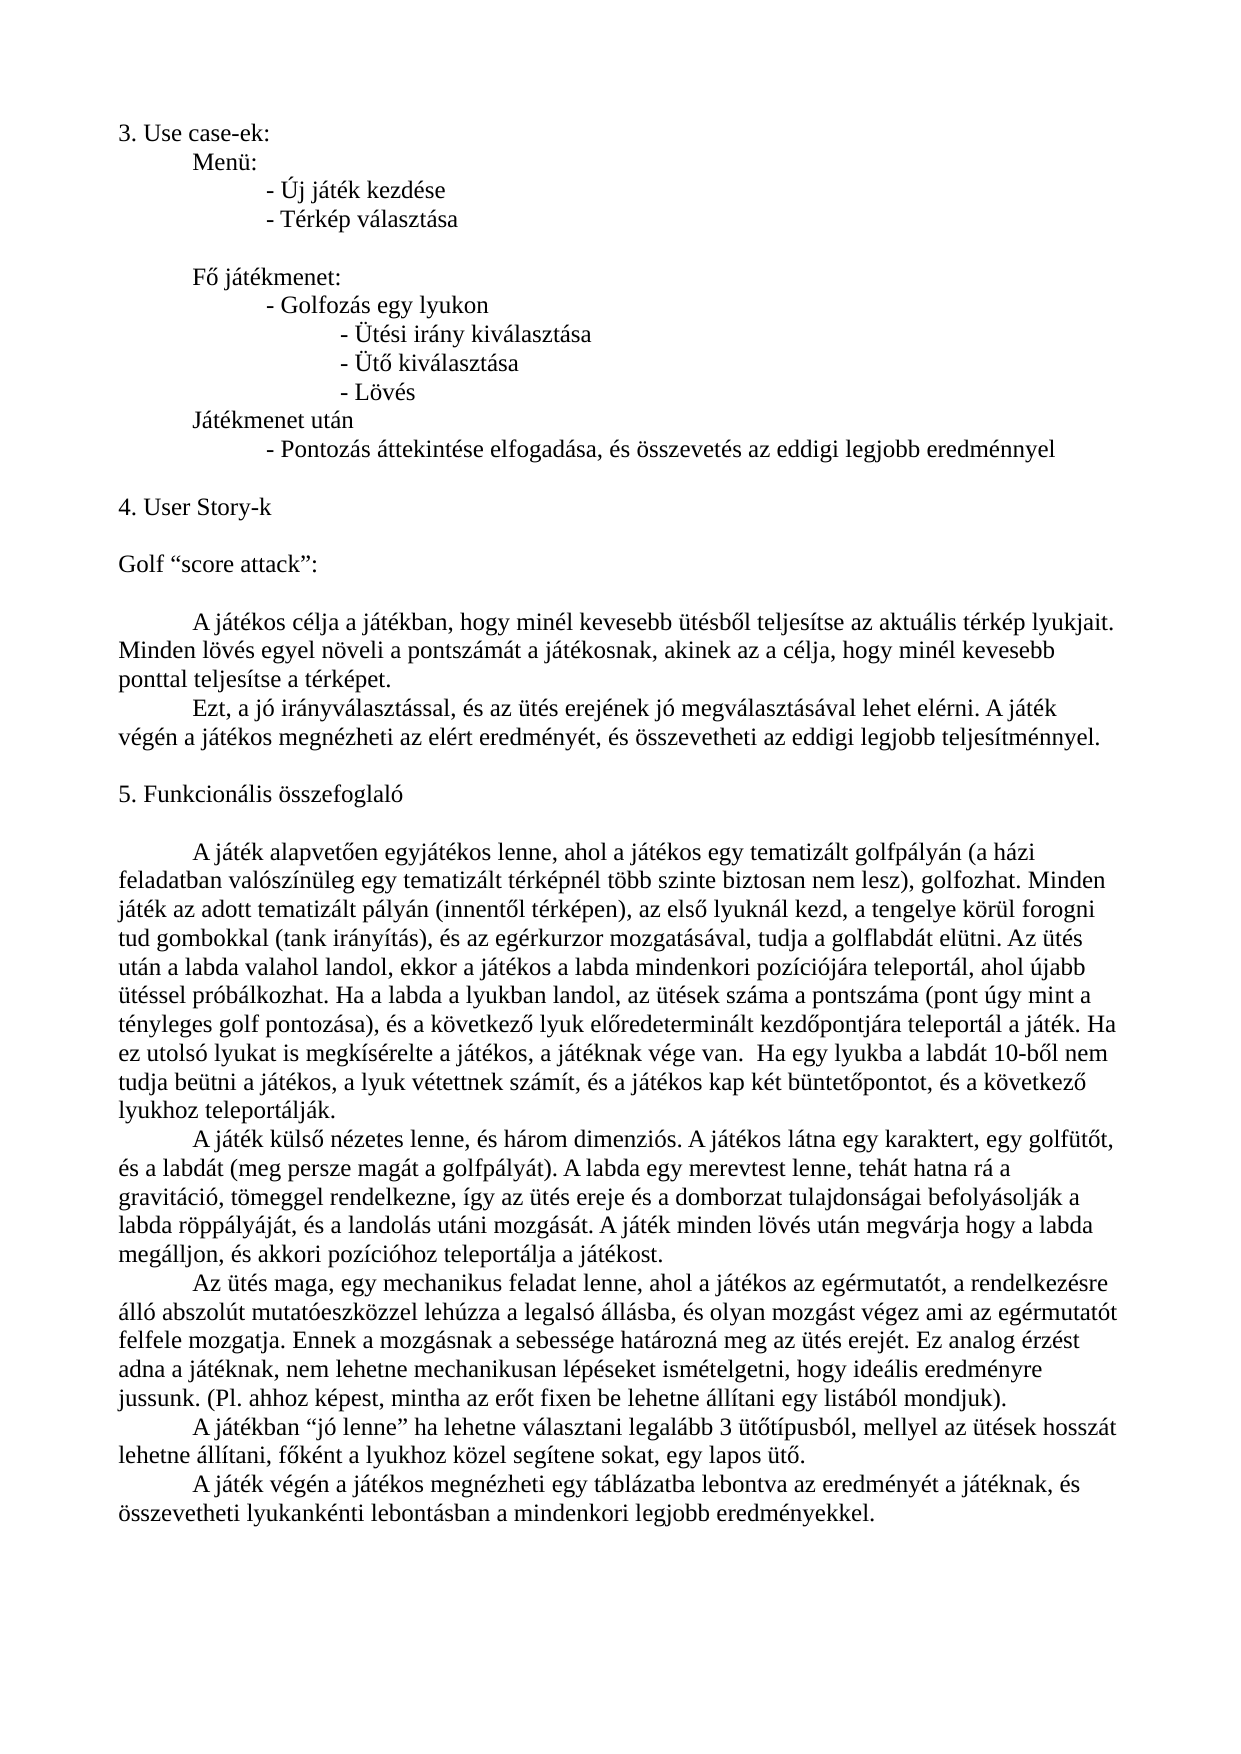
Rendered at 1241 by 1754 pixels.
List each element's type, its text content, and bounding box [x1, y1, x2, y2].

text Játékmenet után [118, 406, 1122, 434]
text A játék végén a játékos megnézheti egy táblázatba lebontva az eredményét a játéknak, és összevetheti lyukankénti lebontásban a mindenkori legjobb eredményekkel. [118, 1469, 1122, 1527]
text Fő játékmenet: [118, 262, 1122, 291]
text Ezt, a jó irányválasztással, és az ütés erejének jó megválasztásával lehet elérni. A játék végén a játékos megnézheti az elért eredményét, és összevetheti az eddigi legjobb teljesítménnyel. [118, 693, 1122, 751]
text 5. Funkcionális összefoglaló [118, 779, 1122, 808]
text 4. User Story-k [118, 492, 1122, 521]
text A játék alapvetően egyjátékos lenne, ahol a játékos egy tematizált golfpályán (a házi feladatban valószínüleg egy tematizált térképnél több szinte biztosan nem lesz), golfozhat. Minden játék az adott tematizált pályán (innentől térképen), az első lyuknál kezd, a tengelye körül forogni tud gombokkal (tank irányítás), és az egérkurzor mozgatásával, tudja a golflabdát elütni. Az ütés után a labda valahol landol, ekkor a játékos a labda mindenkori pozíciójára teleportál, ahol újabb ütéssel próbálkozhat. Ha a labda a lyukban landol, az ütések száma a pontszáma (pont úgy mint a tényleges golf pontozása), és a következő lyuk előredeterminált kezdőpontjára teleportál a játék. Ha ez utolsó lyukat is megkísérelte a játékos, a játéknak vége van. Ha egy lyukba a labdát 10-ből nem tudja beütni a játékos, a lyuk vétettnek számít, és a játékos kap két büntetőpontot, és a következő lyukhoz teleportálják. [118, 837, 1122, 1124]
text - Lövés [118, 377, 1122, 406]
text Az ütés maga, egy mechanikus feladat lenne, ahol a játékos az egérmutatót, a rendelkezésre álló abszolút mutatóeszközzel lehúzza a legalsó állásba, és olyan mozgást végez ami az egérmutatót felfele mozgatja. Ennek a mozgásnak a sebessége határozná meg az ütés erejét. Ez analog érzést adna a játéknak, nem lehetne mechanikusan lépéseket ismételgetni, hogy ideális eredményre jussunk. (Pl. ahhoz képest, mintha az erőt fixen be lehetne állítani egy listából mondjuk). [118, 1268, 1122, 1412]
text Menü: [118, 147, 1122, 176]
text - Golfozás egy lyukon [118, 291, 1122, 319]
text - Térkép választása [118, 204, 1122, 233]
text A játék külső nézetes lenne, és három dimenziós. A játékos látna egy karaktert, egy golfütőt, és a labdát (meg persze magát a golfpályát). A labda egy merevtest lenne, tehát hatna rá a gravitáció, tömeggel rendelkezne, így az ütés ereje és a domborzat tulajdonságai befolyásolják a labda röppályáját, és a landolás utáni mozgását. A játék minden lövés után megvárja hogy a labda megálljon, és akkori pozícióhoz teleportálja a játékost. [118, 1124, 1122, 1268]
text 3. Use case-ek: [118, 118, 1122, 147]
text - Ütési irány kiválasztása [118, 319, 1122, 348]
text A játékban “jó lenne” ha lehetne választani legalább 3 ütőtípusból, mellyel az ütések hosszát lehetne állítani, főként a lyukhoz közel segítene sokat, egy lapos ütő. [118, 1412, 1122, 1469]
text A játékos célja a játékban, hogy minél kevesebb ütésből teljesítse az aktuális térkép lyukjait. Minden lövés egyel növeli a pontszámát a játékosnak, akinek az a célja, hogy minél kevesebb ponttal teljesítse a térképet. [118, 607, 1122, 693]
text Golf “score attack”: [118, 549, 1122, 578]
text - Pontozás áttekintése elfogadása, és összevetés az eddigi legjobb eredménnyel [118, 434, 1122, 463]
text - Új játék kezdése [118, 176, 1122, 204]
text - Ütő kiválasztása [118, 348, 1122, 377]
